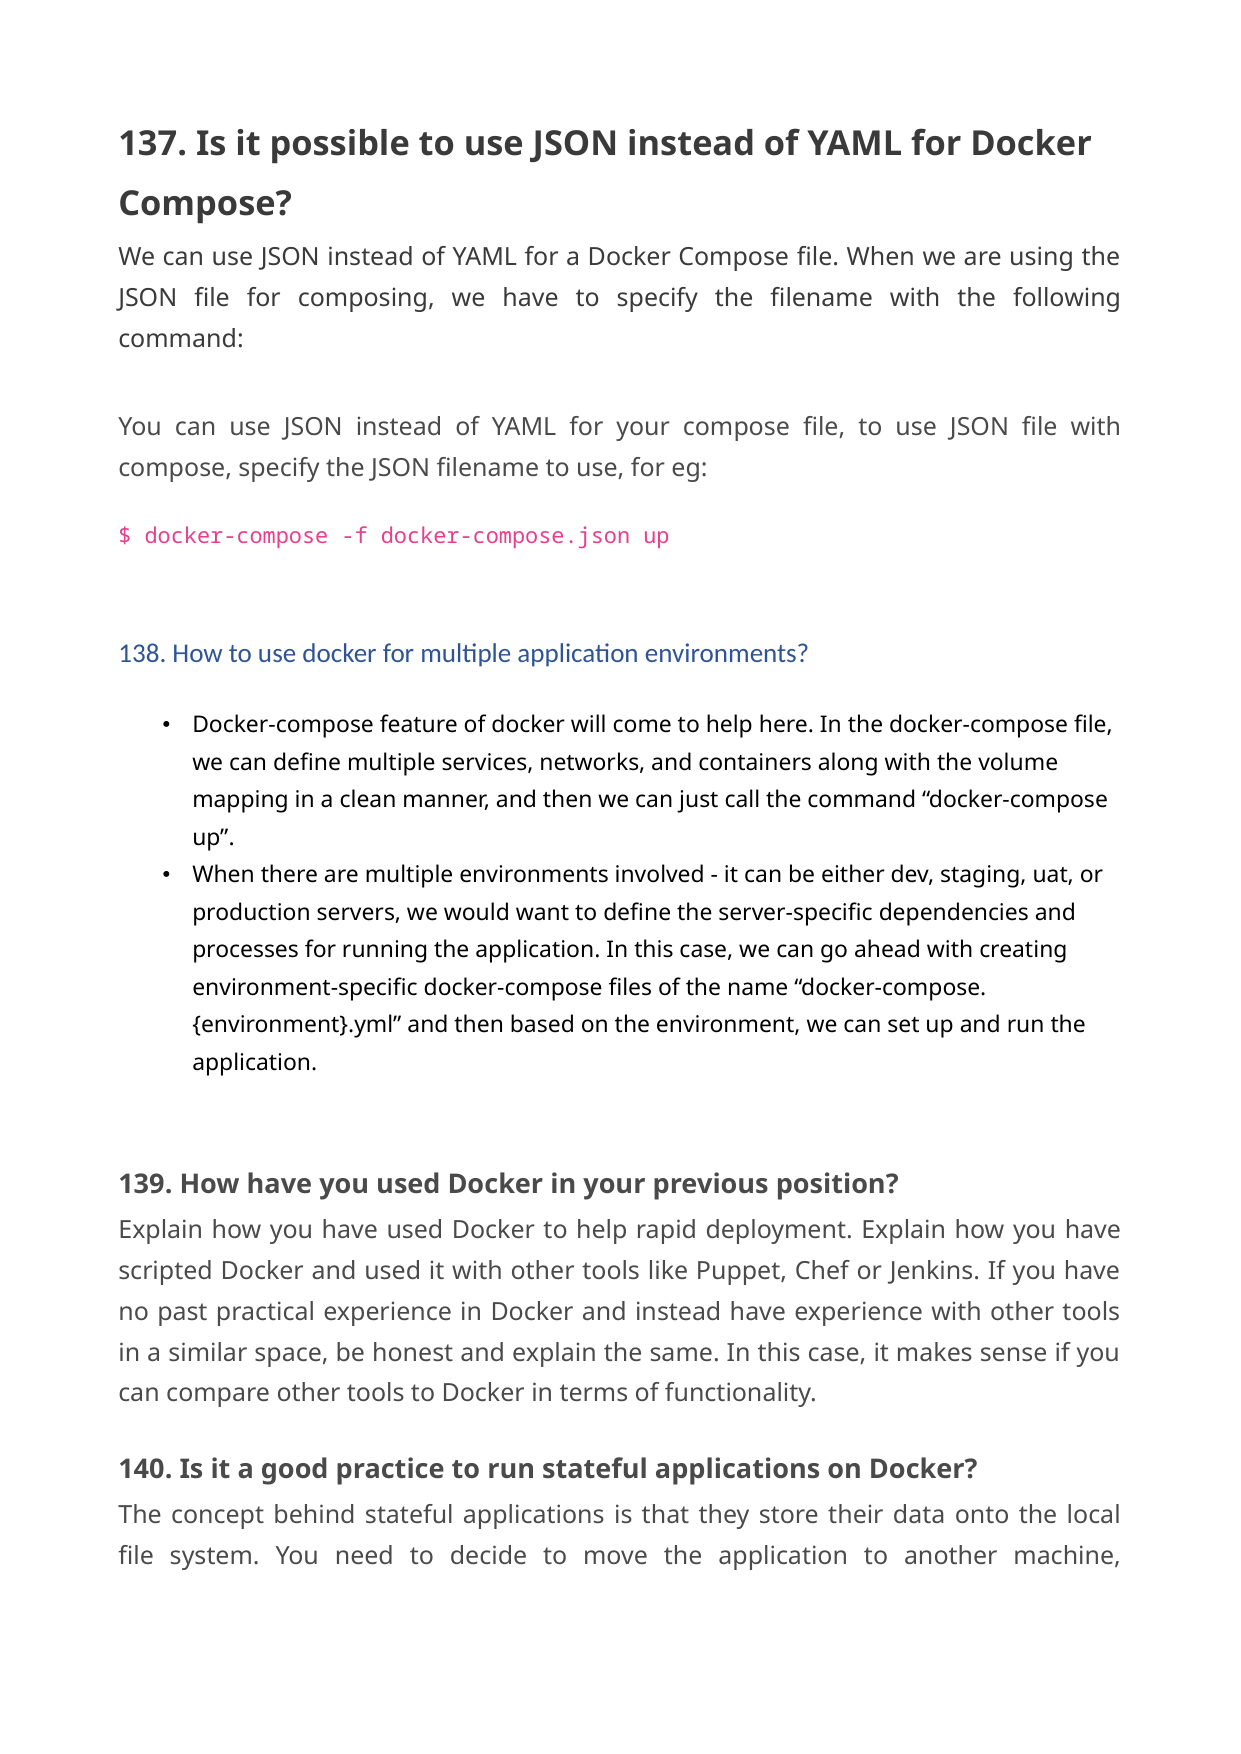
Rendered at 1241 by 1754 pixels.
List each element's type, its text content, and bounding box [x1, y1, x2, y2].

text You can use JSON instead of YAML for your compose file, to use JSON file with compose, specify the JSON filename to use, for eg: [118, 409, 1122, 484]
subtitle 138. How to use docker for multiple application environments? [118, 637, 1122, 669]
text We can use JSON instead of YAML for a Docker Compose file. When we are using the JSON file for composing, we have to specify the filename with the following command: [118, 239, 1122, 355]
list Docker-compose feature of docker will come to help here. In the docker-compose file, we can define multiple services, networks, and containers along with the volume mapping in a clean manner, and then we can just call the command “docker-compose up”. [162, 708, 1122, 852]
subtitle 139. How have you used Docker in your previous position? [118, 1164, 1122, 1201]
subtitle 140. Is it a good practice to run stateful applications on Docker? [118, 1449, 1122, 1486]
list When there are multiple environments involved - it can be either dev, staging, uat, or production servers, we would want to define the server-specific dependencies and processes for running the application. In this case, we can go ahead with creating environment-specific docker-compose files of the name “docker-compose.{environment}.yml” and then based on the environment, we can set up and run the application. [162, 858, 1122, 1077]
subtitle 137. Is it possible to use JSON instead of YAML for Docker Compose? [118, 118, 1122, 225]
text $ docker-compose -f docker-compose.json up [118, 520, 1122, 550]
text The concept behind stateful applications is that they store their data onto the local file system. You need to decide to move the application to another machine, [118, 1497, 1122, 1572]
text Explain how you have used Docker to help rapid deployment. Explain how you have scripted Docker and used it with other tools like Puppet, Chef or Jenkins. If you have no past practical experience in Docker and instead have experience with other tools in a similar space, be honest and explain the same. In this case, it makes sense if you can compare other tools to Docker in terms of functionality. [118, 1212, 1122, 1409]
